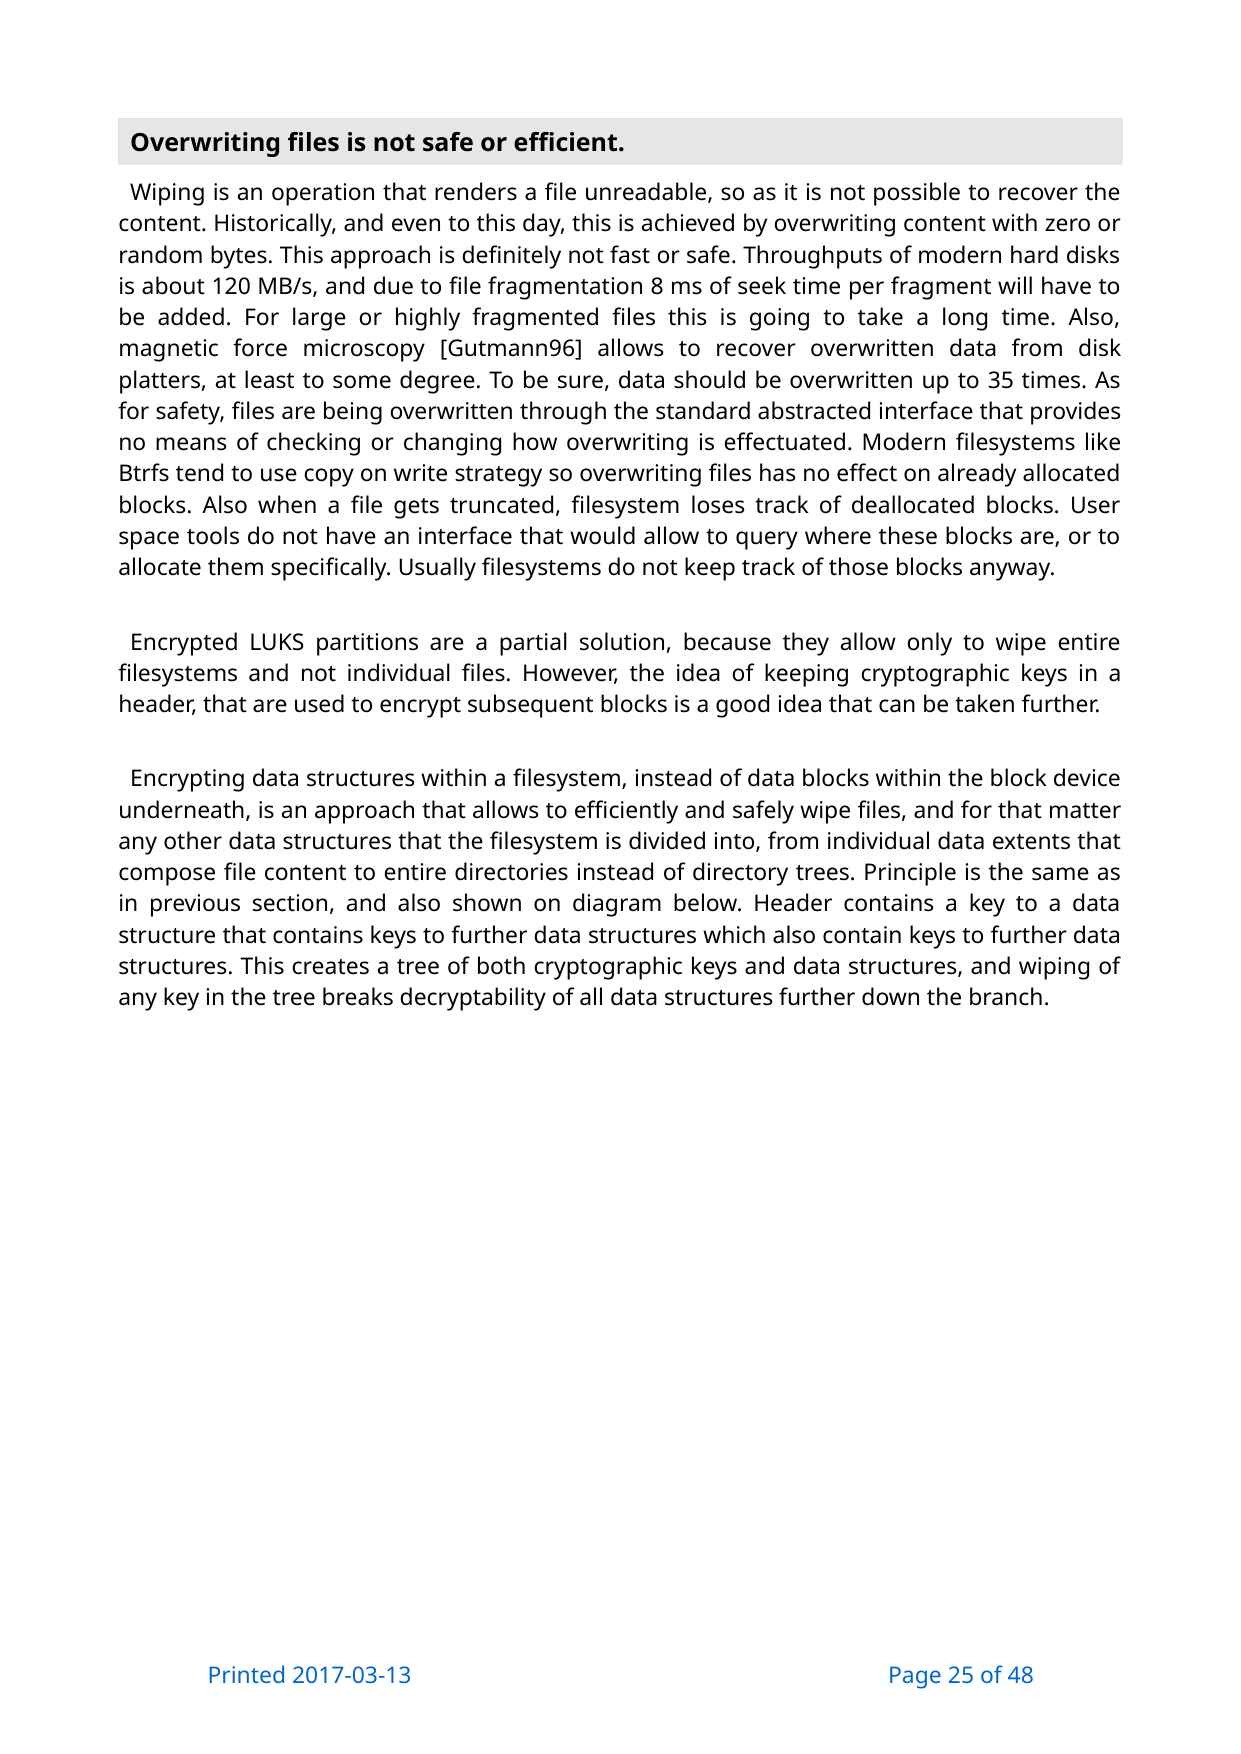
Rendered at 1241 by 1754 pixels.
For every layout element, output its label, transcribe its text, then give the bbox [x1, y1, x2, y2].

subtitle Overwriting files is not safe or efficient. [119, 119, 1122, 164]
text Encrypting data structures within a filesystem, instead of data blocks within the block device underneath, is an approach that allows to efficiently and safely wipe files, and for that matter any other data structures that the filesystem is divided into, from individual data extents that compose file content to entire directories instead of directory trees. Principle is the same as in previous section, and also shown on diagram below. Header contains a key to a data structure that contains keys to further data structures which also contain keys to further data structures. This creates a tree of both cryptographic keys and data structures, and wiping of any key in the tree breaks decryptability of all data structures further down the branch. [118, 762, 1122, 1012]
text Wiping is an operation that renders a file unreadable, so as it is not possible to recover the content. Historically, and even to this day, this is achieved by overwriting content with zero or random bytes. This approach is definitely not fast or safe. Throughputs of modern hard disks is about 120 MB/s, and due to file fragmentation 8 ms of seek time per fragment will have to be added. For large or highly fragmented files this is going to take a long time. Also, magnetic force microscopy [Gutmann96] allows to recover overwritten data from disk platters, at least to some degree. To be sure, data should be overwritten up to 35 times. As for safety, files are being overwritten through the standard abstracted interface that provides no means of checking or changing how overwriting is effectuated. Modern filesystems like Btrfs tend to use copy on write strategy so overwriting files has no effect on already allocated blocks. Also when a file gets truncated, filesystem loses track of deallocated blocks. User space tools do not have an interface that would allow to query where these blocks are, or to allocate them specifically. Usually filesystems do not keep track of those blocks anyway. [118, 176, 1122, 582]
text Encrypted LUKS partitions are a partial solution, because they allow only to wipe entire filesystems and not individual files. However, the idea of keeping cryptographic keys in a header, that are used to encrypt subsequent blocks is a good idea that can be taken further. [118, 625, 1122, 719]
